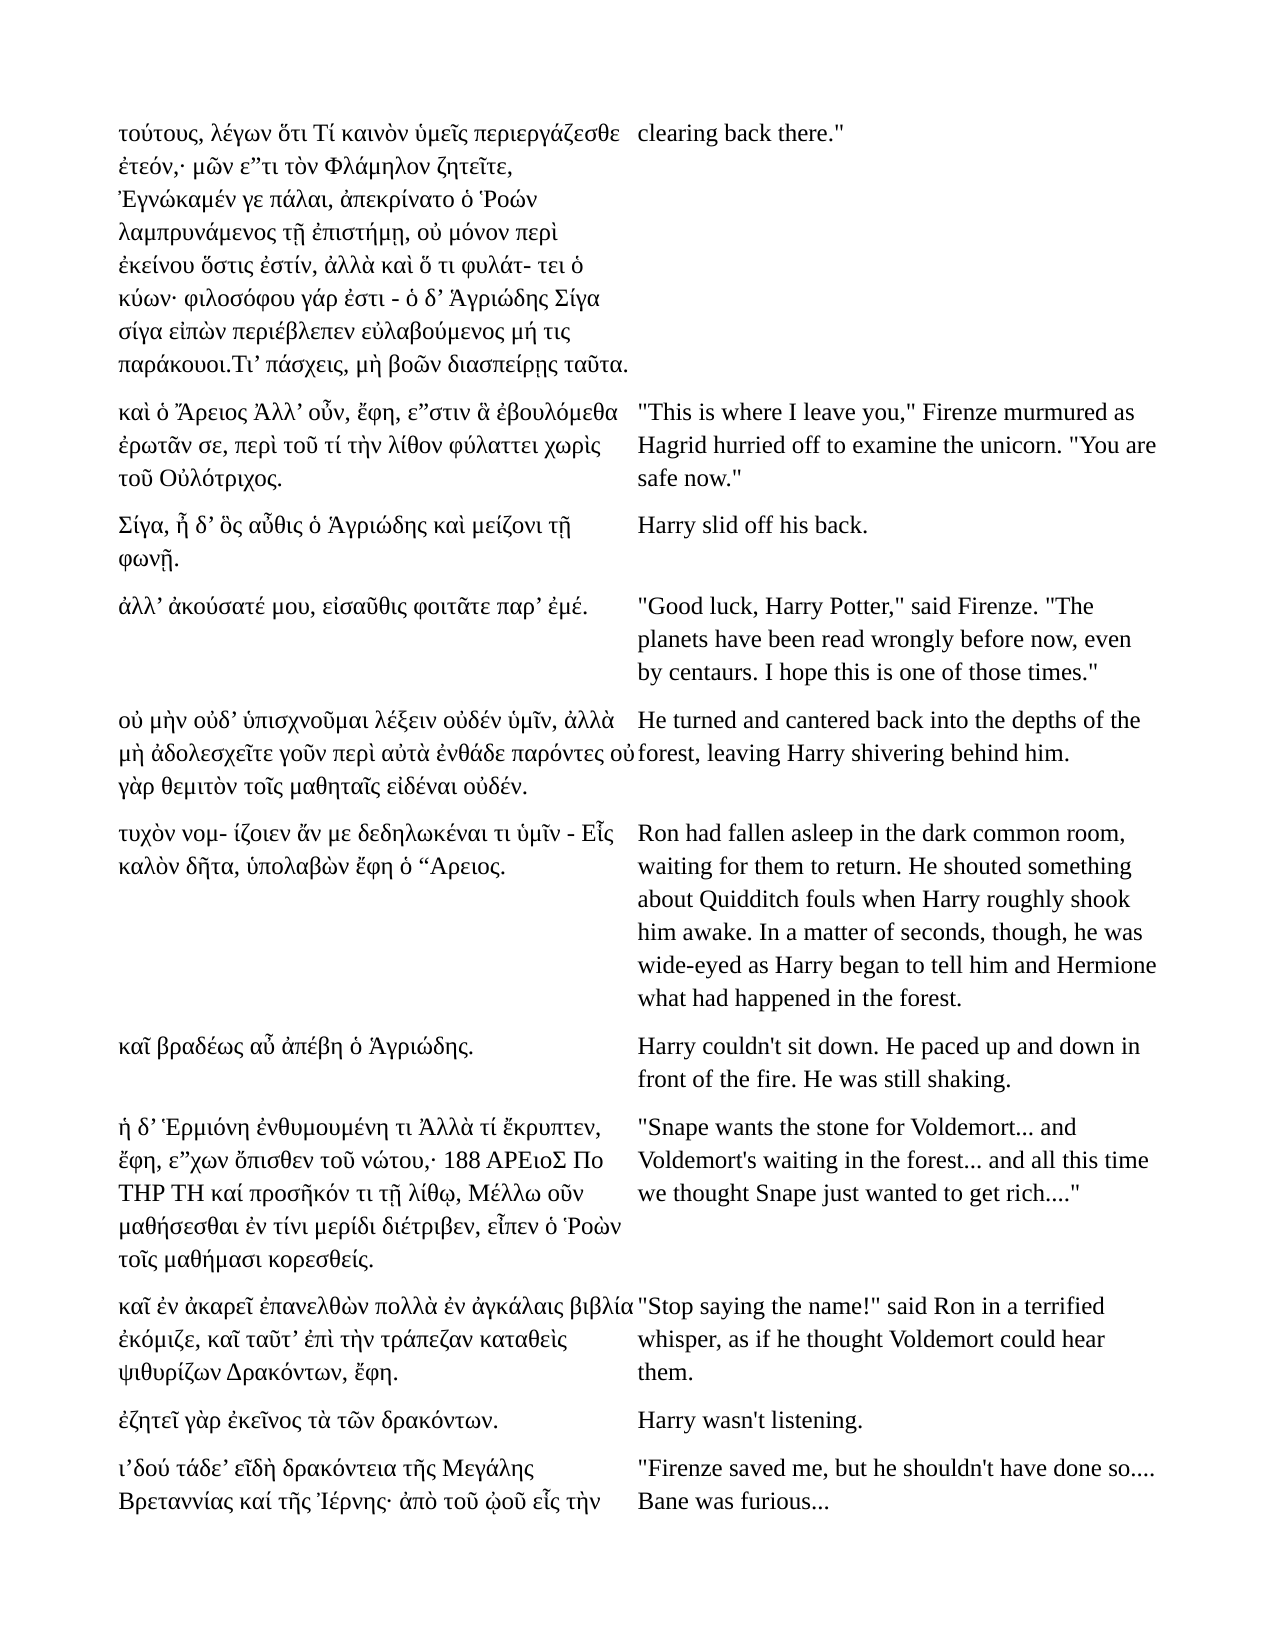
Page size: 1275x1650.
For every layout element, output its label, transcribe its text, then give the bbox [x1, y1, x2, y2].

table_cell ι’δού τάδε’ εῖδὴ δρακόντεια τῆς Μεγάλης Βρεταννίας καί τῆς Ἰέρνης· ἀπὸ τοῦ ᾠοῦ εἷς τὴν [118, 1453, 637, 1514]
table_cell καῖ ἐν ἀκαρεῖ ἐπανελθὼν πολλὰ ἐν ἀγκάλαις βιβλία ἐκόμιζε, καῖ ταῦτ’ ἐπὶ τὴν τράπεζαν καταθεὶς ψιθυρίζων Δρακόντων, ἔφη. [118, 1291, 637, 1405]
table_cell οὐ μὴν οὐδ’ ὑπισχνοῦμαι λέξειν οὐδέν ὑμῖν, ἀλλὰ μὴ ἀδολεσχεῖτε γοῦν περὶ αὐτὰ ἐνθάδε παρόντες οὐ γὰρ θεμιτὸν τοῖς μαθηταῖς εἰδέναι οὐδέν. [118, 705, 637, 818]
table_cell ἡ δ’ Ἑρμιόνη ἐνθυμουμένη τι Ἀλλὰ τί ἔκρυπτεν, ἔφη, ε”χων ὄπισθεν τοῦ νώτου,· 188 ΑΡΕιοΣ Πο ΤΗΡ ΤΗ καί προσῆκόν τι τῇ λίθῳ, Μέλλω οῦν μαθήσεσθαι ἐν τίνι μερίδι διέτριβεν, εἶπεν ὁ Ῥοὼν τοῖς μαθήμασι κορεσθείς. [118, 1112, 637, 1291]
table_cell καῖ βραδέως αὖ ἀπέβη ὁ Ἁγριώδης. [118, 1031, 637, 1112]
table_cell "Good luck, Harry Potter," said Firenze. "The planets have been read wrongly before now, even by centaurs. I hope this is one of those times." [638, 591, 1157, 705]
table_cell "Stop saying the name!" said Ron in a terrified whisper, as if he thought Voldemort could hear them. [638, 1291, 1157, 1405]
table_cell "Firenze saved me, but he shouldn't have done so.... Bane was furious... [638, 1453, 1157, 1514]
table_cell clearing back there." [638, 118, 1157, 397]
table_cell "Snape wants the stone for Voldemort... and Voldemort's waiting in the forest... and all this time we thought Snape just wanted to get rich...." [638, 1112, 1157, 1291]
table_cell He turned and cantered back into the depths of the forest, leaving Harry shivering behind him. [638, 705, 1157, 818]
table_cell ἐζητεῖ γὰρ ἐκεῖνος τὰ τῶν δρακόντων. [118, 1405, 637, 1453]
table_cell τυχὸν νομ- ίζοιεν ἄν με δεδηλωκέναι τι ὑμῖν - Εἷς καλὸν δῆτα, ὑπολαβὼν ἔφη ὁ “Αρειος. [118, 819, 637, 1031]
table_cell καὶ ὁ Ἄρειος Ἀλλ’ οὖν, ἔφη, ε”στιν ἃ ἐβουλόμεθα ἐρωτᾶν σε, περὶ τοῦ τί τὴν λίθον φύλαττει χωρὶς τοῦ Οὐλότριχος. [118, 397, 637, 511]
table_cell Harry couldn't sit down. He paced up and down in front of the fire. He was still shaking. [638, 1031, 1157, 1112]
table_cell Ron had fallen asleep in the dark common room, waiting for them to return. He shouted something about Quidditch fouls when Harry roughly shook him awake. In a matter of seconds, though, he was wide-eyed as Harry began to tell him and Hermione what had happened in the forest. [638, 819, 1157, 1031]
table_cell ἀλλ’ ἀκούσατέ μου, εἰσαῦθις φοιτᾶτε παρ’ ἐμέ. [118, 591, 637, 705]
table_cell τούτους, λέγων ὅτι Τί καινὸν ὑμεῖς περιεργάζεσθε ἐτεόν,· μῶν ε”τι τὸν Φλάμηλον ζητεῖτε, Ἐγνώκαμέν γε πάλαι, ἀπεκρίνατο ὁ Ῥοών λαμπρυνάμενος τῇ ἐπιστήμῃ, οὐ μόνον περὶ ἐκείνου ὅστις ἐστίν, ἀλλὰ καὶ ὅ τι φυλάτ- τει ὁ κύων· φιλοσόφου γάρ ἐστι - ὁ δ’ Ἁγριώδης Σίγα σίγα εἰπὼν περιέβλεπεν εὐλαβούμενος μή τις παράκουοι.Τι’ πάσχεις, μὴ βοῶν διασπείρῃς ταῦτα. [118, 118, 637, 397]
table_cell Σίγα, ἦ δ’ ὃς αὖθις ὁ Ἁγριώδης καὶ μείζονι τῇ φωνῇ. [118, 511, 637, 591]
table_cell Harry wasn't listening. [638, 1405, 1157, 1453]
table_cell "This is where I leave you," Firenze murmured as Hagrid hurried off to examine the unicorn. "You are safe now." [638, 397, 1157, 511]
table_cell Harry slid off his back. [638, 511, 1157, 591]
